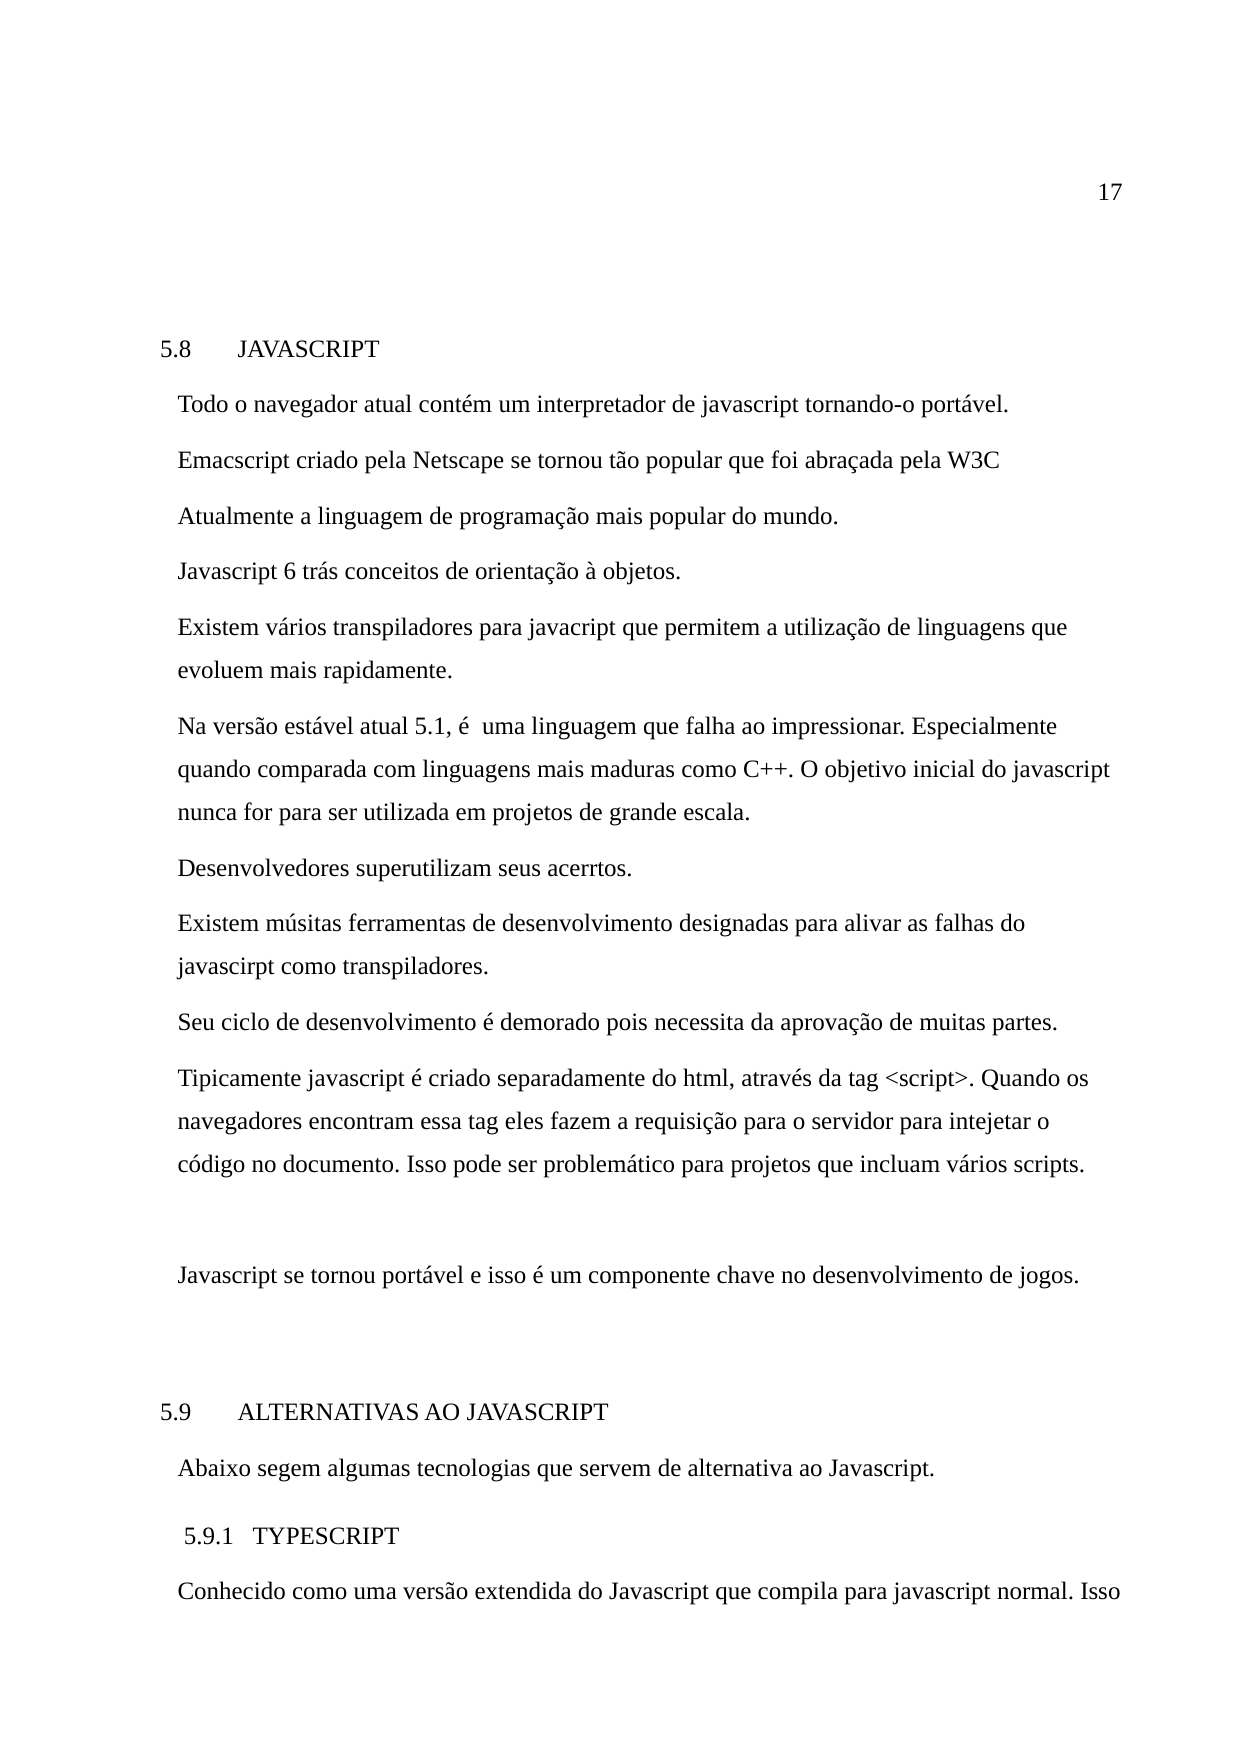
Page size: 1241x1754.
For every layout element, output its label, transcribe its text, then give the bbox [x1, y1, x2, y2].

text Existem músitas ferramentas de desenvolvimento designadas para alivar as falhas do javascirpt como transpiladores. [177, 908, 1122, 980]
subtitle TYPESCRIPT [177, 1521, 1122, 1550]
text Desenvolvedores superutilizam seus acerrtos. [177, 853, 1122, 881]
text Javascript se tornou portável e isso é um componente chave no desenvolvimento de jogos. [177, 1260, 1122, 1289]
text Todo o navegador atual contém um interpretador de javascript tornando-o portável. [177, 389, 1122, 418]
text Atualmente a linguagem de programação mais popular do mundo. [177, 501, 1122, 529]
text Tipicamente javascript é criado separadamente do html, através da tag <script>. Quando os navegadores encontram essa tag eles fazem a requisição para o servidor para intejetar o código no documento. Isso pode ser problemático para projetos que incluam vários scripts. [177, 1063, 1122, 1178]
subtitle ALTERNATIVAS AO JAVASCRIPT [153, 1397, 1122, 1426]
text Emacscript criado pela Netscape se tornou tão popular que foi abraçada pela W3C [177, 445, 1122, 474]
text Na versão estável atual 5.1, é uma linguagem que falha ao impressionar. Especialmente quando comparada com linguagens mais maduras como C++. O objetivo inicial do javascript nunca for para ser utilizada em projetos de grande escala. [177, 711, 1122, 826]
text Conhecido como uma versão extendida do Javascript que compila para javascript normal. Isso [177, 1576, 1122, 1605]
subtitle JAVASCRIPT [153, 334, 1122, 363]
text Javascript 6 trás conceitos de orientação à objetos. [177, 556, 1122, 585]
text Abaixo segem algumas tecnologias que servem de alternativa ao Javascript. [177, 1453, 1122, 1481]
text Existem vários transpiladores para javacript que permitem a utilização de linguagens que evoluem mais rapidamente. [177, 612, 1122, 684]
text Seu ciclo de desenvolvimento é demorado pois necessita da aprovação de muitas partes. [177, 1007, 1122, 1036]
